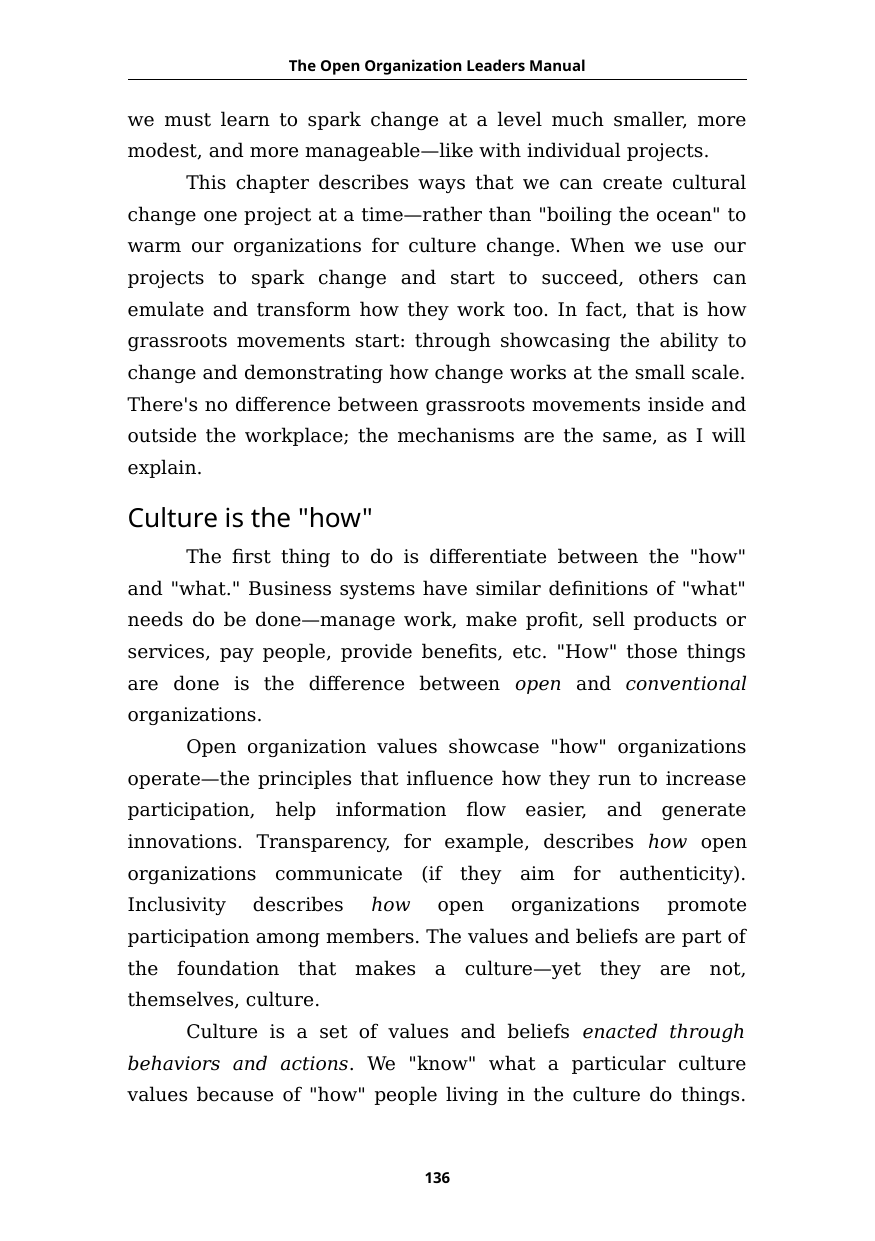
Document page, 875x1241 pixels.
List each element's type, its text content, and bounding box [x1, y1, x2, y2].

subtitle Culture is the "how" [127, 503, 747, 534]
text Open organization values showcase "how" organizations operate—the principles that influence how they run to increase participation, help information flow easier, and generate innovations. Transparency, for example, describes how open organizations communicate (if they aim for authenticity). Inclusivity describes how open organizations promote participation among members. The values and beliefs are part of the foundation that makes a culture—yet they are not, themselves, culture. [127, 736, 747, 1011]
text This chapter describes ways that we can create cultural change one project at a time—rather than "boiling the ocean" to warm our organizations for culture change. When we use our projects to spark change and start to succeed, others can emulate and transform how they work too. In fact, that is how grassroots movements start: through showcasing the ability to change and demonstrating how change works at the small scale. There's no difference between grassroots movements inside and outside the workplace; the mechanisms are the same, as I will explain. [127, 172, 747, 479]
text Culture is a set of values and beliefs enacted through behaviors and actions. We "know" what a particular culture values because of "how" people living in the culture do things. [127, 1021, 747, 1106]
text we must learn to spark change at a level much smaller, more modest, and more manageable—like with individual projects. [127, 109, 747, 162]
text The first thing to do is differentiate between the "how" and "what." Business systems have similar definitions of "what" needs do be done—manage work, make profit, sell products or services, pay people, provide benefits, etc. "How" those things are done is the difference between open and conventional organizations. [127, 546, 747, 726]
